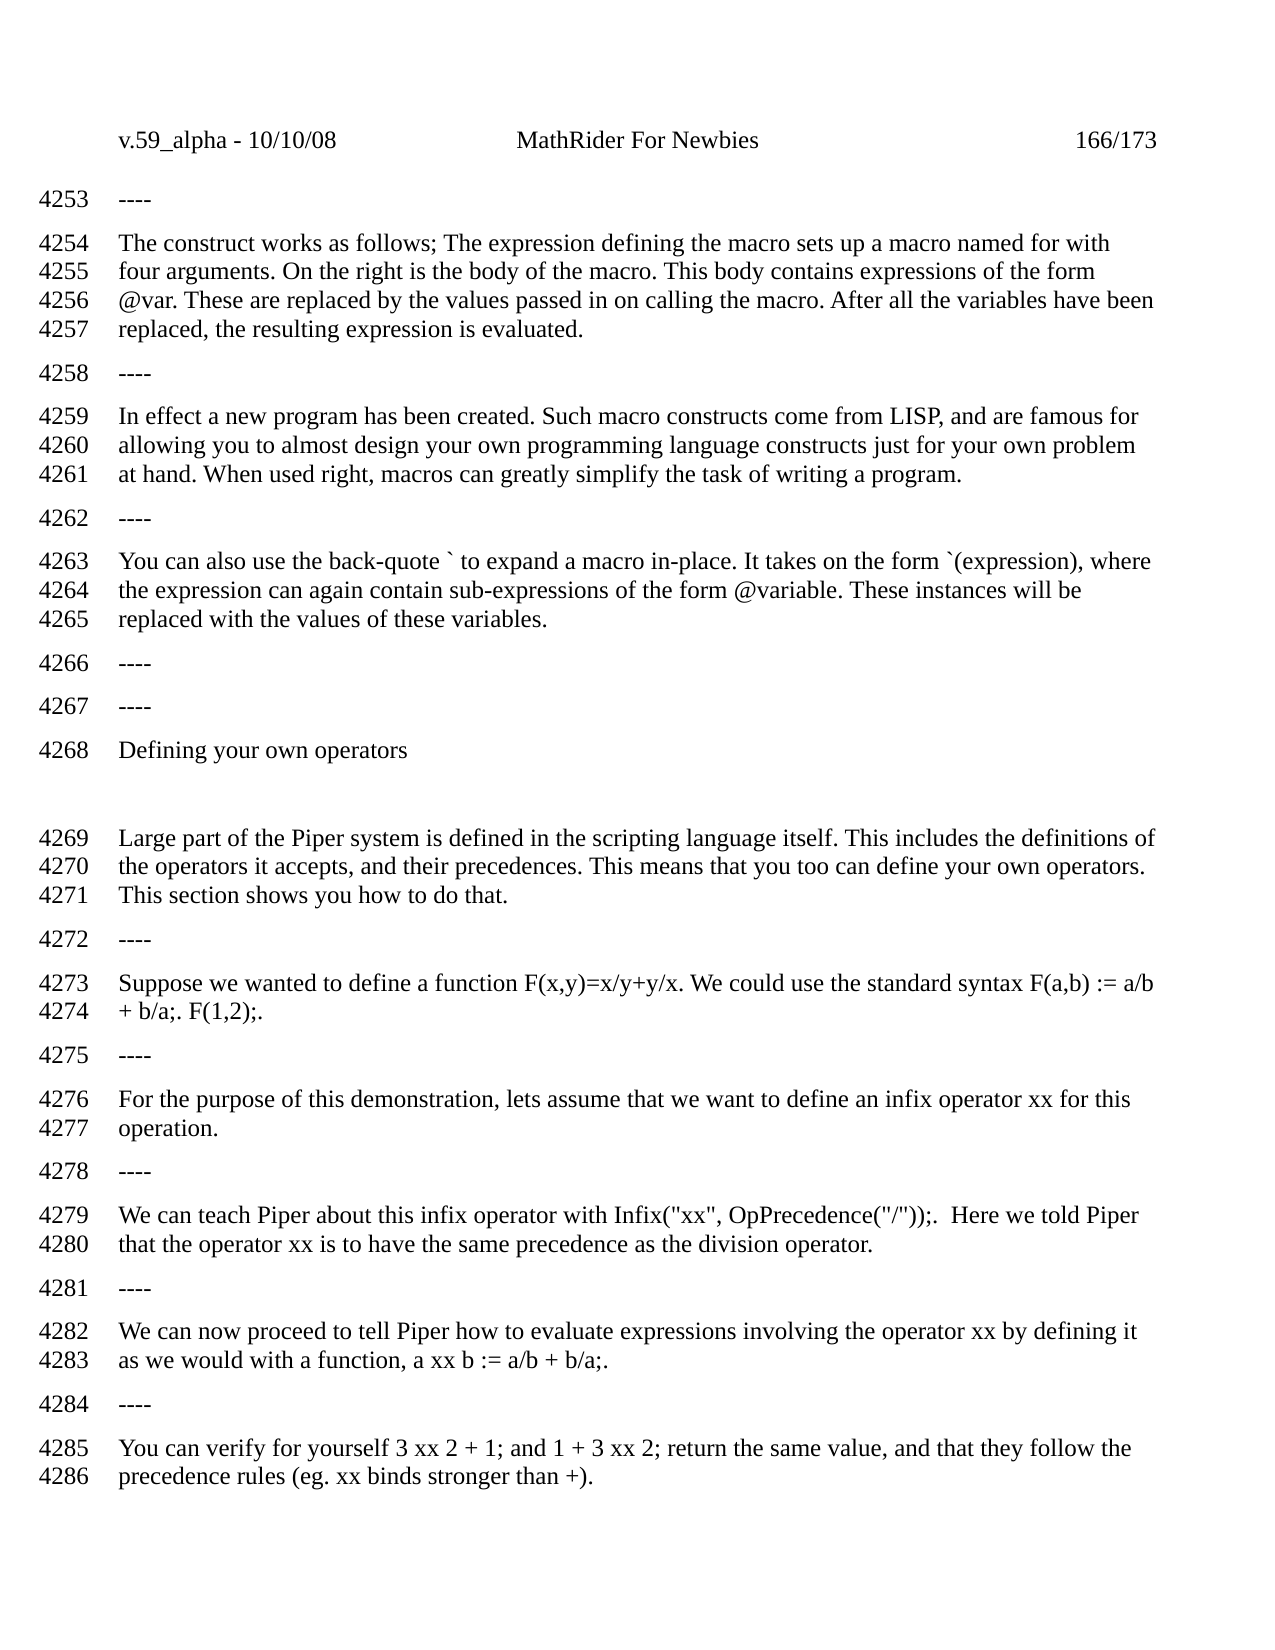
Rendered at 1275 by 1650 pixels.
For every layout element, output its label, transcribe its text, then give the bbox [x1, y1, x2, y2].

text You can also use the back-quote ` to expand a macro in-place. It takes on the form `(expression), where the expression can again contain sub-expressions of the form @variable. These instances will be replaced with the values of these variables. [118, 546, 1157, 633]
text ---- [118, 1273, 1157, 1301]
text ---- [118, 1156, 1157, 1185]
text Large part of the Piper system is defined in the scripting language itself. This includes the definitions of the operators it accepts, and their precedences. This means that you too can define your own operators. This section shows you how to do that. [118, 823, 1157, 909]
text Suppose we wanted to define a function F(x,y)=x/y+y/x. We could use the standard syntax F(a,b) := a/b + b/a;. F(1,2);. [118, 968, 1157, 1025]
text ---- [118, 1040, 1157, 1069]
text ---- [118, 924, 1157, 953]
text For the purpose of this demonstration, lets assume that we want to define an infix operator xx for this operation. [118, 1084, 1157, 1141]
text You can verify for yourself 3 xx 2 + 1; and 1 + 3 xx 2; return the same value, and that they follow the precedence rules (eg. xx binds stronger than +). [118, 1433, 1157, 1490]
text ---- [118, 503, 1157, 531]
text ---- [118, 358, 1157, 386]
text ---- [118, 691, 1157, 720]
text Defining your own operators [118, 735, 1157, 764]
text The construct works as follows; The expression defining the macro sets up a macro named for with four arguments. On the right is the body of the macro. This body contains expressions of the form @var. These are replaced by the values passed in on calling the macro. After all the variables have been replaced, the resulting expression is evaluated. [118, 228, 1157, 343]
text ---- [118, 648, 1157, 676]
text We can now proceed to tell Piper how to evaluate expressions involving the operator xx by defining it as we would with a function, a xx b := a/b + b/a;. [118, 1316, 1157, 1374]
text In effect a new program has been created. Such macro constructs come from LISP, and are famous for allowing you to almost design your own programming language constructs just for your own problem at hand. When used right, macros can greatly simplify the task of writing a program. [118, 401, 1157, 488]
text ---- [118, 184, 1157, 213]
text We can teach Piper about this infix operator with Infix("xx", OpPrecedence("/"));. Here we told Piper that the operator xx is to have the same precedence as the division operator. [118, 1200, 1157, 1258]
text ---- [118, 1389, 1157, 1418]
